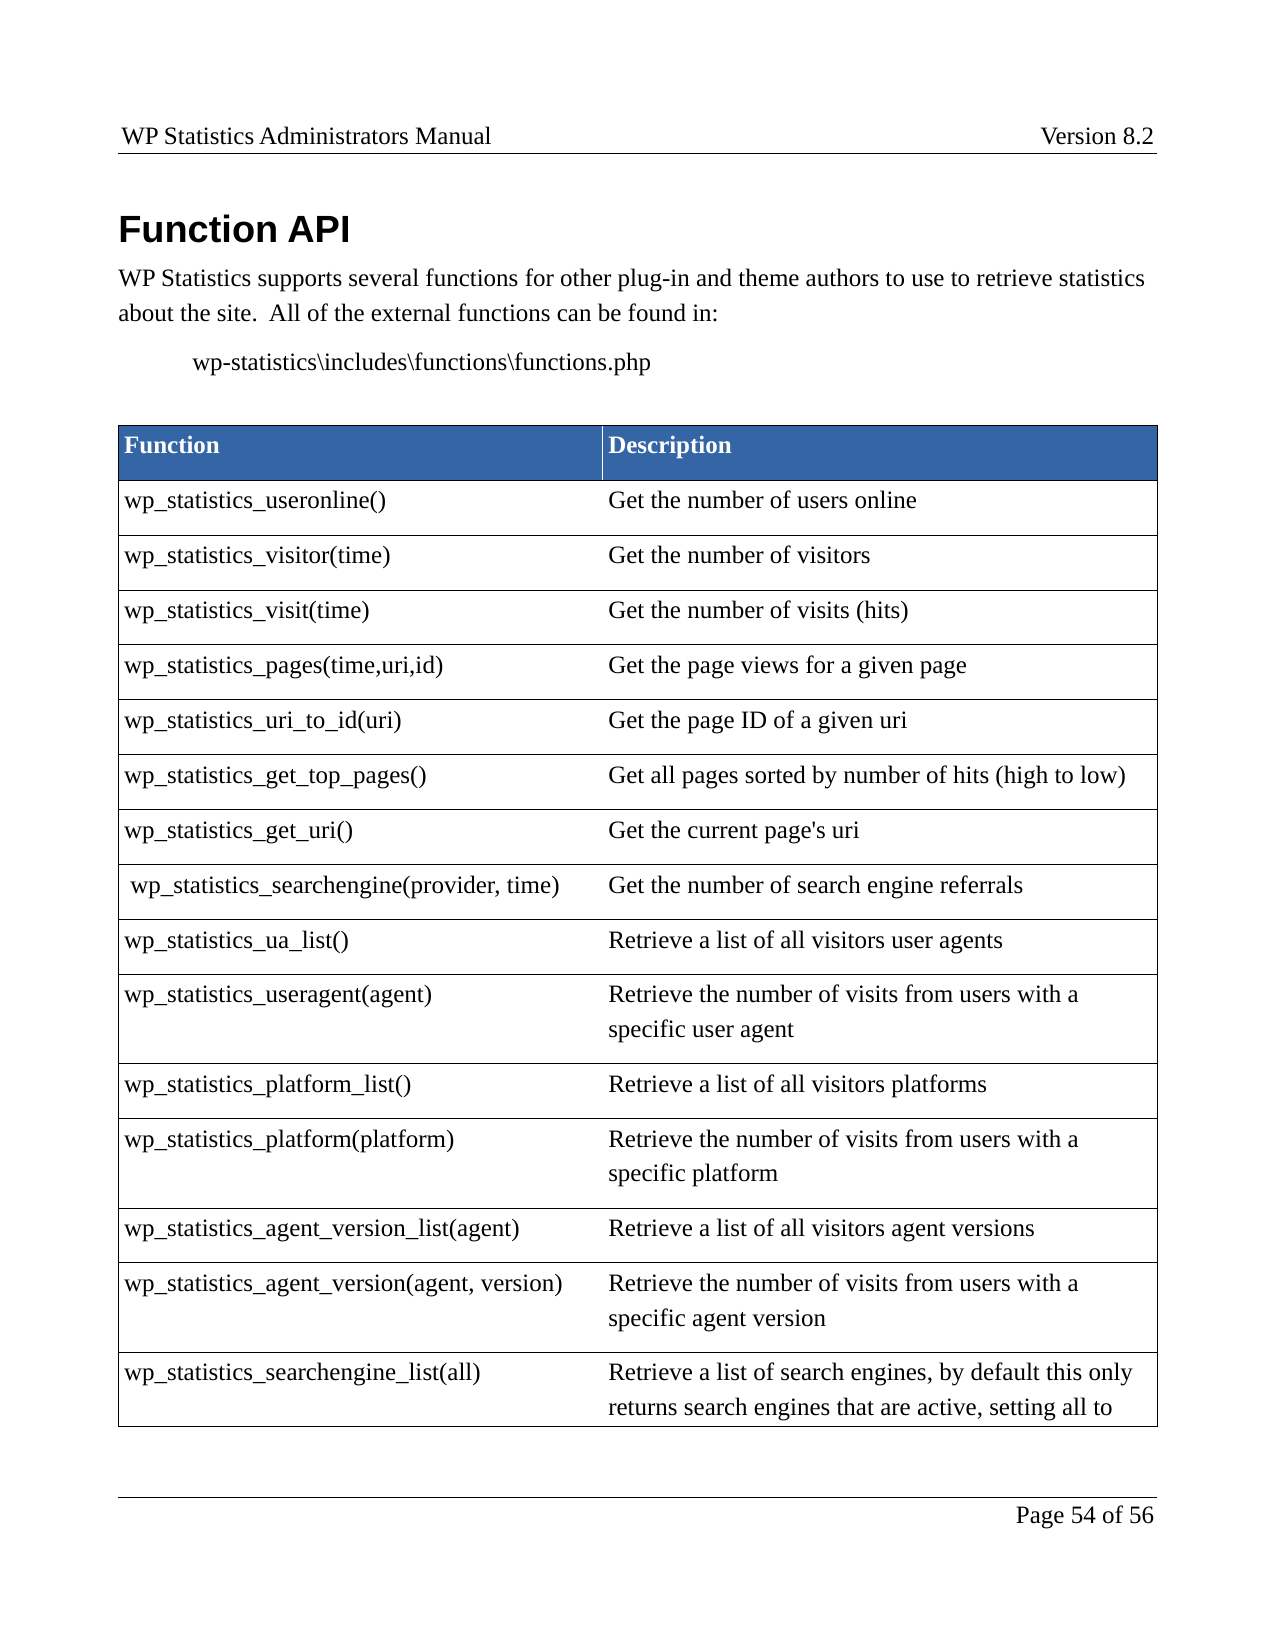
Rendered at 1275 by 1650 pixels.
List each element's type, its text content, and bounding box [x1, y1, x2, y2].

table_cell Get the current page's uri [603, 810, 1157, 864]
table_cell Get the number of search engine referrals [603, 865, 1157, 919]
table_cell wp_statistics_agent_version_list(agent) [119, 1209, 602, 1262]
table_cell wp_statistics_useronline() [119, 481, 602, 534]
table_cell Retrieve a list of all visitors agent versions [603, 1209, 1157, 1262]
table_cell wp_statistics_ua_list() [119, 920, 602, 974]
table_cell Get the number of visits (hits) [603, 591, 1157, 644]
table_cell wp_statistics_searchengine(provider, time) [119, 865, 602, 919]
text wp-statistics\includes\functions\functions.php [118, 347, 1157, 376]
table_cell Get the page views for a given page [603, 645, 1157, 699]
table_cell wp_statistics_pages(time,uri,id) [119, 645, 602, 699]
table_cell wp_statistics_visit(time) [119, 591, 602, 644]
table_cell wp_statistics_platform_list() [119, 1064, 602, 1118]
table_cell wp_statistics_platform(platform) [119, 1119, 602, 1207]
table_cell Retrieve the number of visits from users with a specific platform [603, 1119, 1157, 1207]
table_cell Get all pages sorted by number of hits (high to low) [603, 755, 1157, 809]
table_cell wp_statistics_visitor(time) [119, 536, 602, 589]
table_cell wp_statistics_agent_version(agent, version) [119, 1263, 602, 1352]
subtitle Function API [118, 207, 1157, 251]
table_cell Retrieve the number of visits from users with a specific user agent [603, 975, 1157, 1063]
table_cell Retrieve a list of all visitors platforms [603, 1064, 1157, 1118]
table_cell wp_statistics_useragent(agent) [119, 975, 602, 1063]
table_cell wp_statistics_get_top_pages() [119, 755, 602, 809]
table_cell wp_statistics_get_uri() [119, 810, 602, 864]
table_cell Get the number of visitors [603, 536, 1157, 589]
table_cell Retrieve a list of search engines, by default this only returns search engines that are active, setting all to [603, 1353, 1157, 1426]
table_cell Retrieve a list of all visitors user agents [603, 920, 1157, 974]
table_header Description [603, 426, 1157, 480]
table_cell wp_statistics_searchengine_list(all) [119, 1353, 602, 1426]
table_cell Get the number of users online [603, 481, 1157, 534]
text WP Statistics supports several functions for other plug-in and theme authors to use to retrieve statistics about the site. All of the external functions can be found in: [118, 263, 1157, 327]
table_header Function [119, 426, 602, 480]
table_cell wp_statistics_uri_to_id(uri) [119, 700, 602, 754]
table_cell Get the page ID of a given uri [603, 700, 1157, 754]
table_cell Retrieve the number of visits from users with a specific agent version [603, 1263, 1157, 1352]
